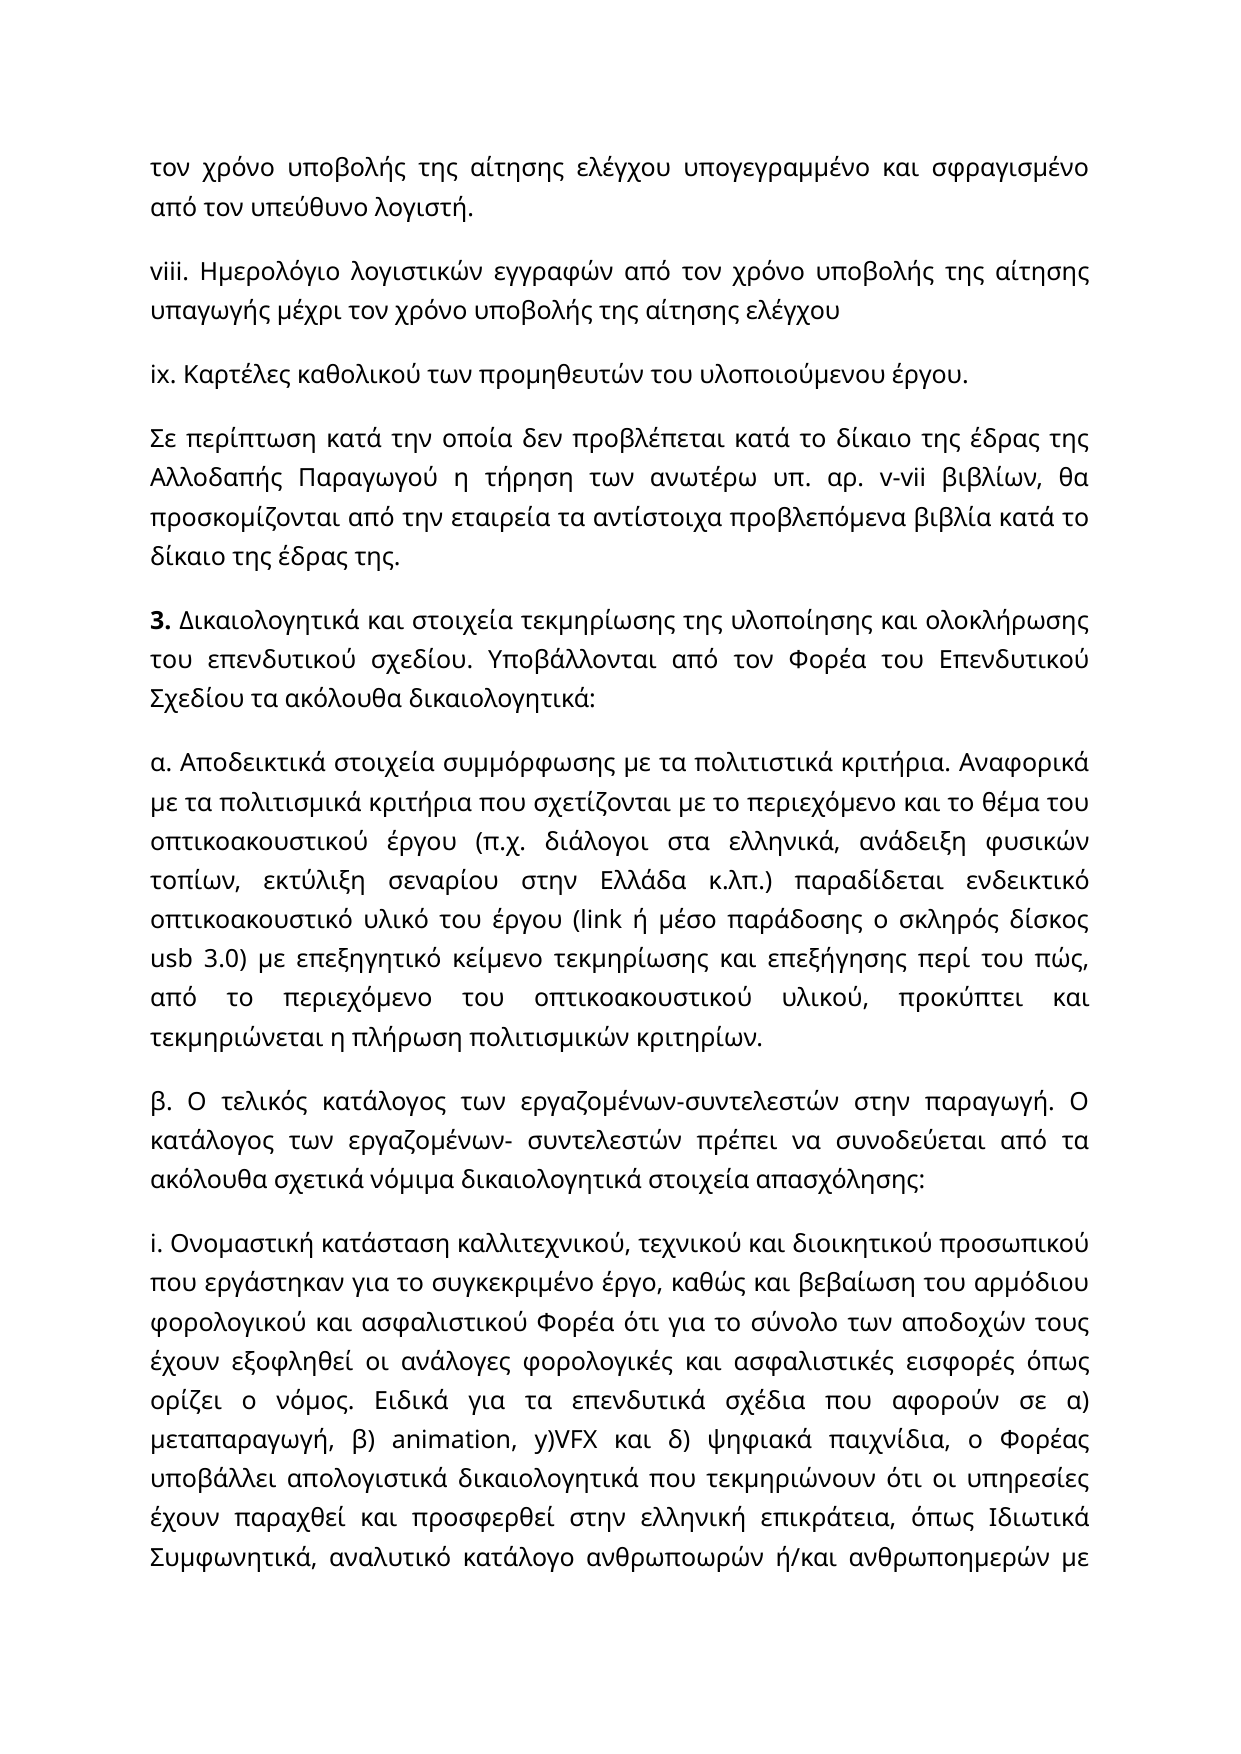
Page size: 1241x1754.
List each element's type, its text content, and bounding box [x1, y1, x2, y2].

text viii. Ημερολόγιο λογιστικών εγγραφών από τον χρόνο υποβολής της αίτησης υπαγωγής μέχρι τον χρόνο υποβολής της αίτησης ελέγχου [150, 253, 1090, 327]
text Σε περίπτωση κατά την οποία δεν προβλέπεται κατά το δίκαιο της έδρας της Αλλοδαπής Παραγωγού η τήρηση των ανωτέρω υπ. αρ. v-vii βιβλίων, θα προσκομίζονται από την εταιρεία τα αντίστοιχα προβλεπόμενα βιβλία κατά το δίκαιο της έδρας της. [150, 421, 1090, 572]
text τον χρόνο υποβολής της αίτησης ελέγχου υπογεγραμμένο και σφραγισμένο από τον υπεύθυνο λογιστή. [150, 150, 1090, 223]
text 3. Δικαιολογητικά και στοιχεία τεκμηρίωσης της υλοποίησης και ολοκλήρωσης του επενδυτικού σχεδίου. Υποβάλλονται από τον Φορέα του Επενδυτικού Σχεδίου τα ακόλουθα δικαιολογητικά: [150, 602, 1090, 715]
text ix. Καρτέλες καθολικού των προμηθευτών του υλοποιούμενου έργου. [150, 357, 1090, 391]
text α. Αποδεικτικά στοιχεία συμμόρφωσης με τα πολιτιστικά κριτήρια. Αναφορικά με τα πολιτισμικά κριτήρια που σχετίζονται με το περιεχόμενο και το θέμα του οπτικοακουστικού έργου (π.χ. διάλογοι στα ελληνικά, ανάδειξη φυσικών τοπίων, εκτύλιξη σεναρίου στην Ελλάδα κ.λπ.) παραδίδεται ενδεικτικό οπτικοακουστικό υλικό του έργου (link ή μέσο παράδοσης ο σκληρός δίσκος usb 3.0) με επεξηγητικό κείμενο τεκμηρίωσης και επεξήγησης περί του πώς, από το περιεχόμενο του οπτικοακουστικού υλικού, προκύπτει και τεκμηριώνεται η πλήρωση πολιτισμικών κριτηρίων. [150, 745, 1090, 1053]
text β. Ο τελικός κατάλογος των εργαζομένων-συντελεστών στην παραγωγή. Ο κατάλογος των εργαζομένων- συντελεστών πρέπει να συνοδεύεται από τα ακόλουθα σχετικά νόμιμα δικαιολογητικά στοιχεία απασχόλησης: [150, 1083, 1090, 1196]
text i. Ονομαστική κατάσταση καλλιτεχνικού, τεχνικού και διοικητικού προσωπικού που εργάστηκαν για το συγκεκριμένο έργο, καθώς και βεβαίωση του αρμόδιου φορολογικού και ασφαλιστικού Φορέα ότι για το σύνολο των αποδοχών τους έχουν εξοφληθεί οι ανάλογες φορολογικές και ασφαλιστικές εισφορές όπως ορίζει ο νόμος. Ειδικά για τα επενδυτικά σχέδια που αφορούν σε α) μεταπαραγωγή, β) animation, y)VFX και δ) ψηφιακά παιχνίδια, ο Φορέας υποβάλλει απολογιστικά δικαιολογητικά που τεκμηριώνουν ότι οι υπηρεσίες έχουν παραχθεί και προσφερθεί στην ελληνική επικράτεια, όπως Ιδιωτικά Συμφωνητικά, αναλυτικό κατάλογο ανθρωποωρών ή/και ανθρωποημερών με [150, 1226, 1090, 1573]
